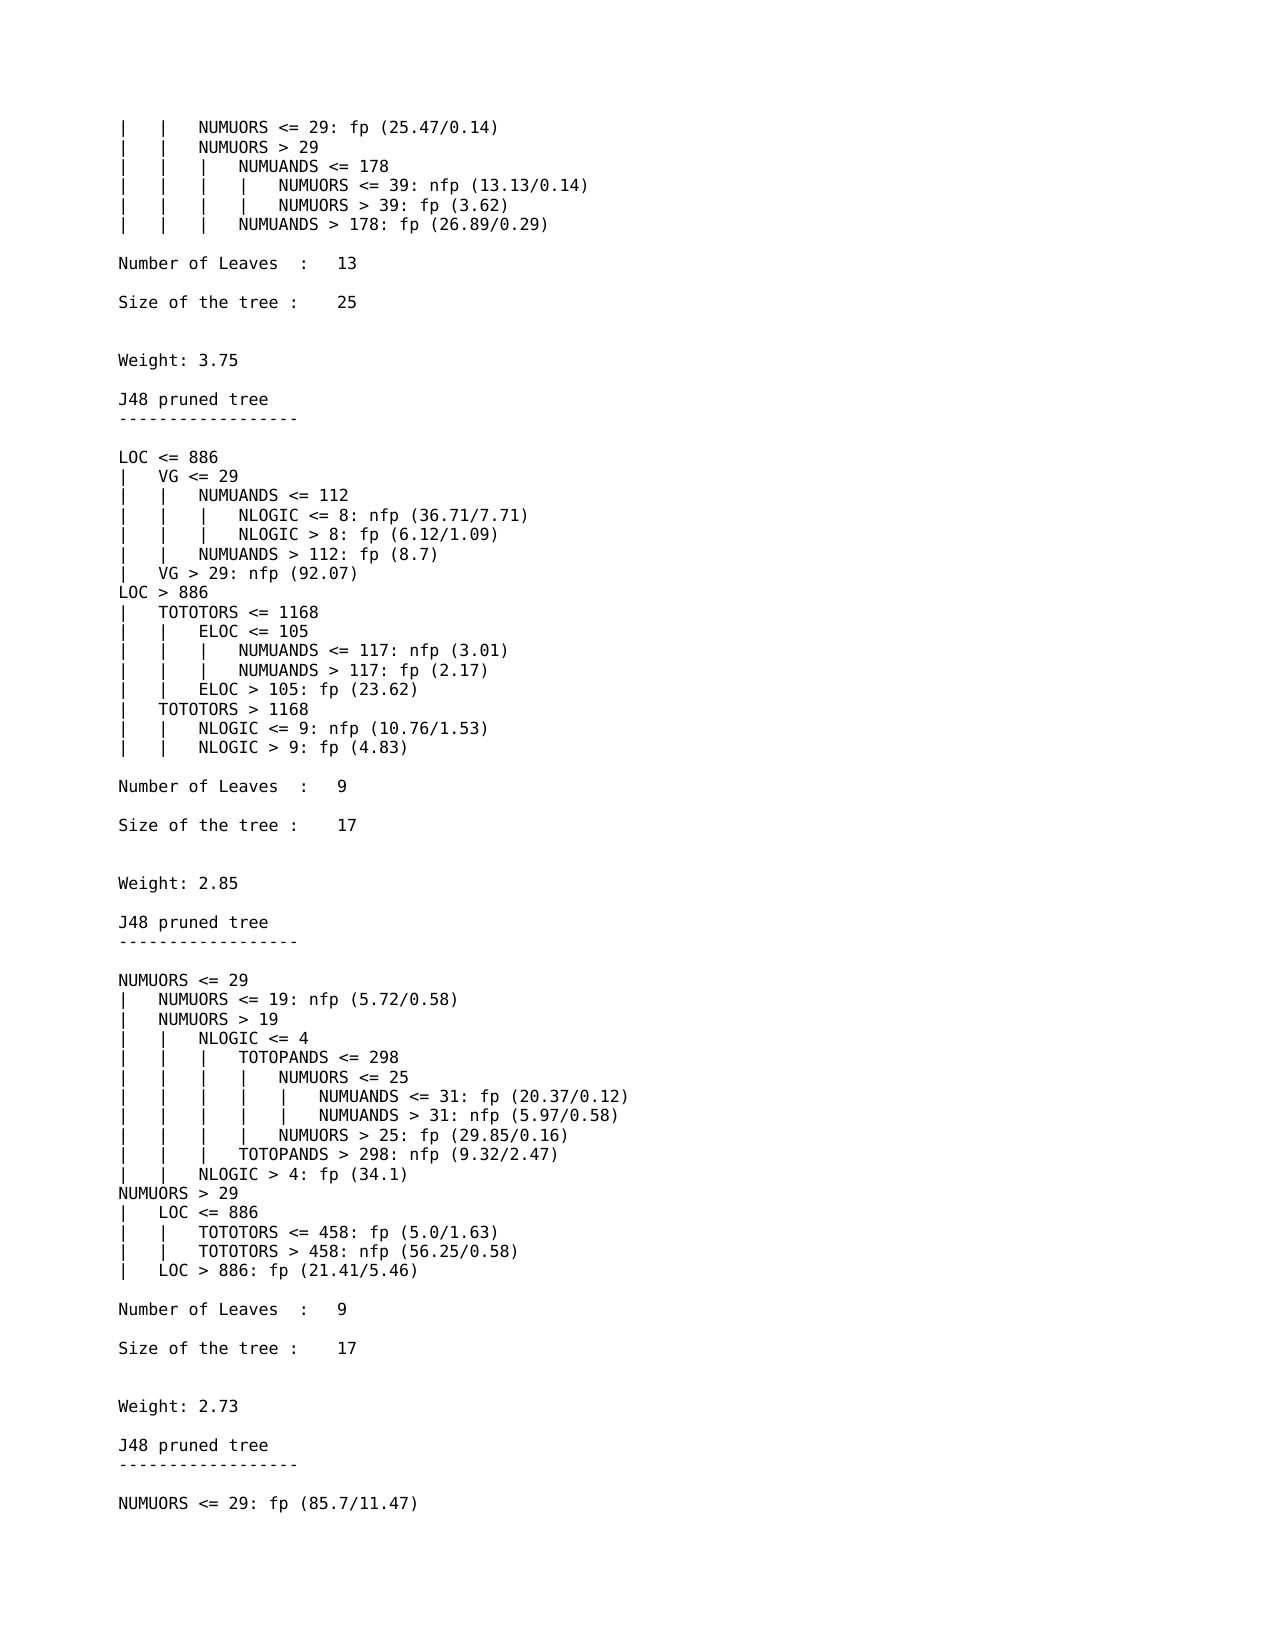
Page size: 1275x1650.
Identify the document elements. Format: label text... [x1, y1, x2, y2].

text | | | NUMUANDS <= 178 [118, 157, 1157, 176]
text J48 pruned tree [118, 389, 1157, 409]
text | | | NUMUANDS <= 117: nfp (3.01) [118, 641, 1157, 661]
text | | | NUMUANDS > 117: fp (2.17) [118, 661, 1157, 680]
text LOC <= 886 [118, 447, 1157, 467]
text Size of the tree : 17 [118, 816, 1157, 835]
text | VG > 29: nfp (92.07) [118, 564, 1157, 583]
text | TOTOTORS > 1168 [118, 699, 1157, 719]
text | | NLOGIC <= 4 [118, 1029, 1157, 1048]
text J48 pruned tree [118, 1436, 1157, 1455]
text | | NLOGIC > 9: fp (4.83) [118, 738, 1157, 757]
text LOC > 886 [118, 583, 1157, 602]
text | | | | NUMUORS > 39: fp (3.62) [118, 196, 1157, 215]
text | NUMUORS <= 19: nfp (5.72/0.58) [118, 990, 1157, 1009]
text | | ELOC > 105: fp (23.62) [118, 680, 1157, 699]
text Size of the tree : 17 [118, 1339, 1157, 1358]
text Number of Leaves : 9 [118, 1300, 1157, 1319]
text ------------------ [118, 932, 1157, 951]
text | | NUMUANDS > 112: fp (8.7) [118, 544, 1157, 564]
text | | | NLOGIC <= 8: nfp (36.71/7.71) [118, 506, 1157, 525]
text | | NUMUANDS <= 112 [118, 486, 1157, 506]
text | | TOTOTORS <= 458: fp (5.0/1.63) [118, 1222, 1157, 1242]
text | LOC > 886: fp (21.41/5.46) [118, 1261, 1157, 1281]
text | | NUMUORS > 29 [118, 137, 1157, 157]
text NUMUORS > 29 [118, 1184, 1157, 1203]
text Weight: 2.73 [118, 1397, 1157, 1416]
text | VG <= 29 [118, 467, 1157, 486]
text | | NLOGIC <= 9: nfp (10.76/1.53) [118, 719, 1157, 738]
text | | TOTOTORS > 458: nfp (56.25/0.58) [118, 1242, 1157, 1261]
text | | | NUMUANDS > 178: fp (26.89/0.29) [118, 215, 1157, 234]
text ------------------ [118, 1455, 1157, 1474]
text | | | NLOGIC > 8: fp (6.12/1.09) [118, 525, 1157, 544]
text | TOTOTORS <= 1168 [118, 602, 1157, 622]
text | | | TOTOPANDS > 298: nfp (9.32/2.47) [118, 1145, 1157, 1164]
text NUMUORS <= 29: fp (85.7/11.47) [118, 1494, 1157, 1513]
text | | NUMUORS <= 29: fp (25.47/0.14) [118, 118, 1157, 137]
text Weight: 2.85 [118, 874, 1157, 893]
text NUMUORS <= 29 [118, 971, 1157, 990]
text J48 pruned tree [118, 912, 1157, 932]
text Number of Leaves : 13 [118, 254, 1157, 273]
text Weight: 3.75 [118, 351, 1157, 370]
text | | | | NUMUORS > 25: fp (29.85/0.16) [118, 1126, 1157, 1145]
text | | | | NUMUORS <= 39: nfp (13.13/0.14) [118, 176, 1157, 196]
text Number of Leaves : 9 [118, 777, 1157, 796]
text Size of the tree : 25 [118, 292, 1157, 312]
text | NUMUORS > 19 [118, 1009, 1157, 1029]
text | | | TOTOPANDS <= 298 [118, 1048, 1157, 1067]
text | | NLOGIC > 4: fp (34.1) [118, 1164, 1157, 1184]
text | | | | | NUMUANDS > 31: nfp (5.97/0.58) [118, 1106, 1157, 1126]
text | | | | | NUMUANDS <= 31: fp (20.37/0.12) [118, 1087, 1157, 1106]
text | | | | NUMUORS <= 25 [118, 1067, 1157, 1087]
text ------------------ [118, 409, 1157, 428]
text | LOC <= 886 [118, 1203, 1157, 1222]
text | | ELOC <= 105 [118, 622, 1157, 641]
